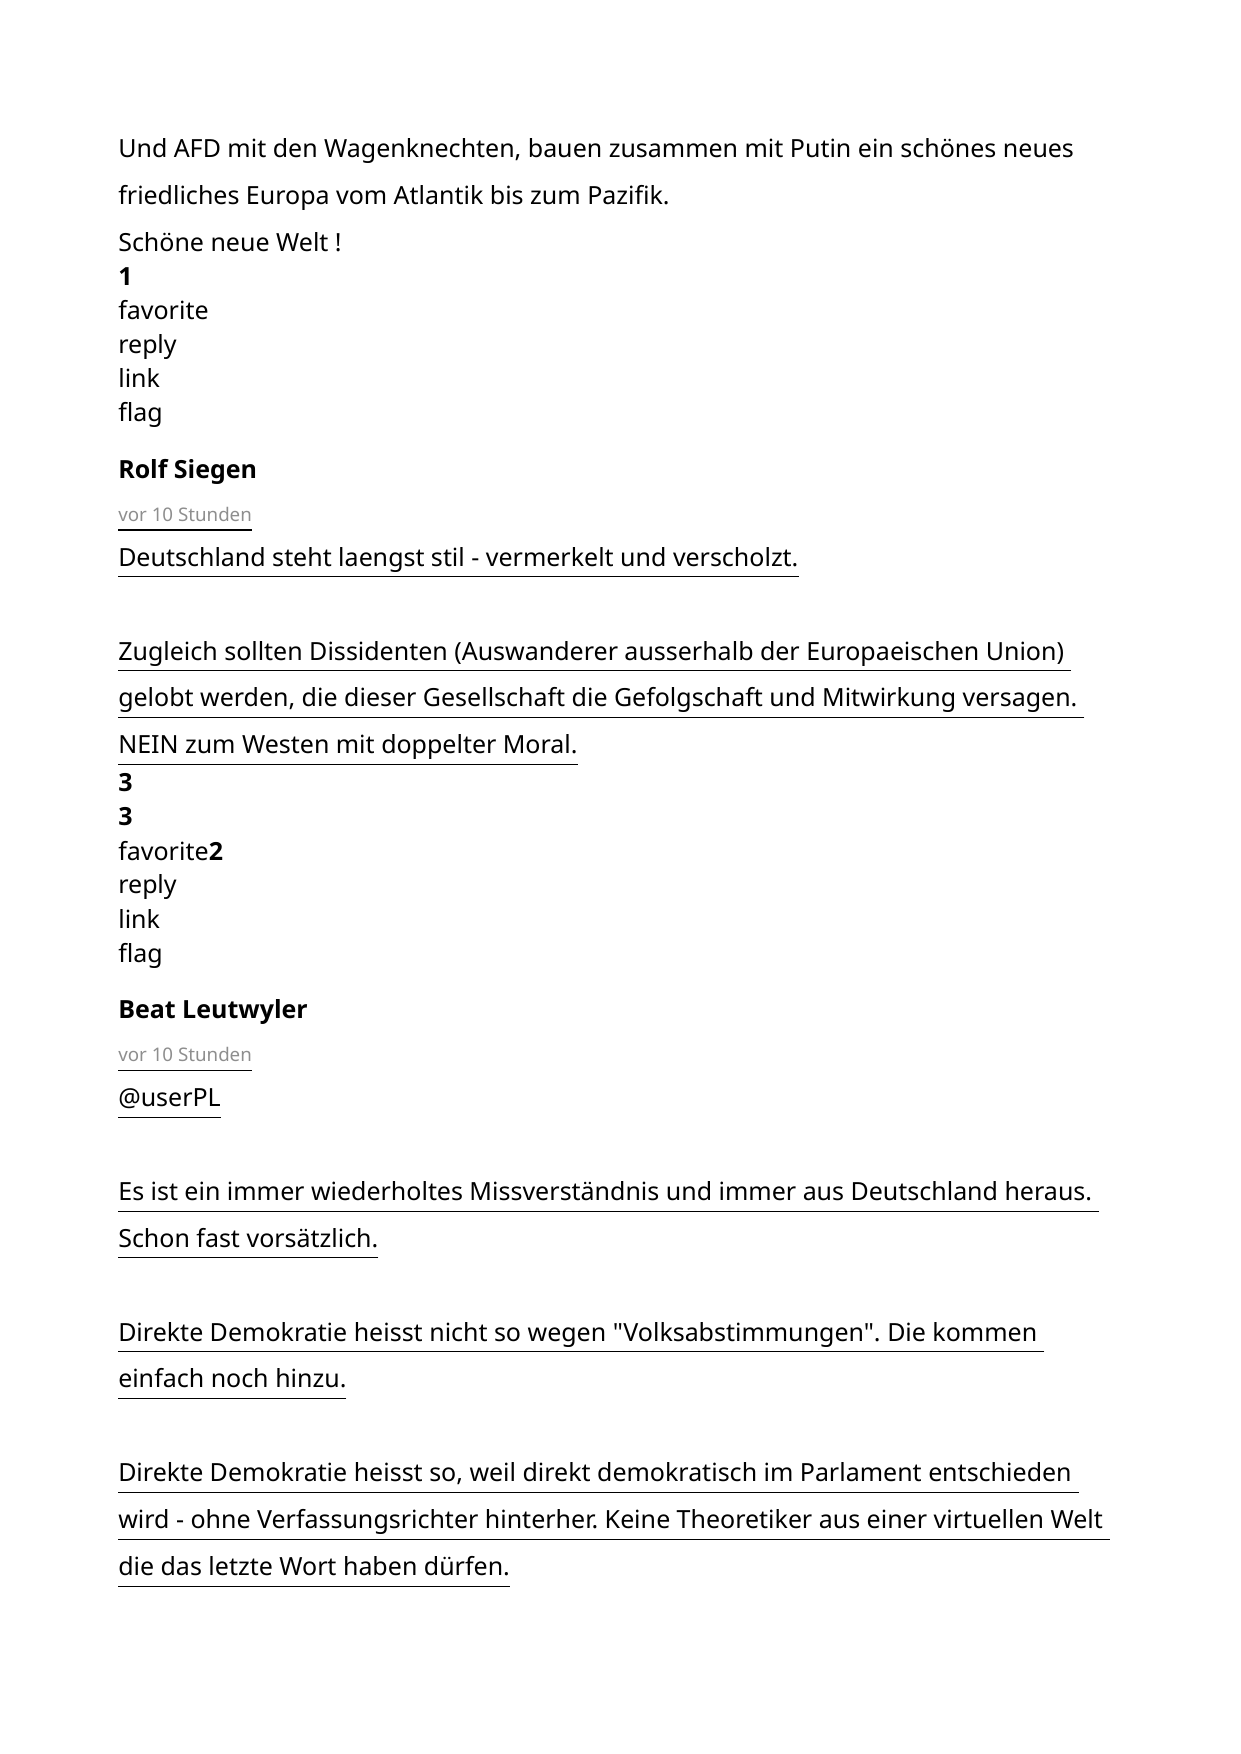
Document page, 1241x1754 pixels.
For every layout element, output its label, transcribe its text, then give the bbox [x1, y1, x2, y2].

text 3 [118, 799, 1122, 833]
text 3 [118, 765, 1122, 799]
text favorite [118, 293, 1122, 327]
text flag [118, 395, 1122, 429]
text link [118, 361, 1122, 395]
text Rolf Siegen [118, 445, 1114, 485]
text reply [118, 327, 1122, 361]
text link [118, 901, 1122, 935]
text 1 [118, 259, 1122, 293]
text Deutschland steht laengst stil - vermerkelt und verscholzt. Zugleich sollten Dissidenten (Auswanderer ausserhalb der Europaeischen Union) gelobt werden, die dieser Gesellschaft die Gefolgschaft und Mitwirkung versagen. NEIN zum Westen mit doppelter Moral. [118, 531, 1122, 765]
text vor 10 Stunden [118, 501, 1122, 531]
text flag [118, 935, 1122, 969]
text vor 10 Stunden [118, 1041, 1122, 1071]
text Und AFD mit den Wagenknechten, bauen zusammen mit Putin ein schönes neues friedliches Europa vom Atlantik bis zum Pazifik. Schöne neue Welt ! [118, 118, 1122, 259]
text reply [118, 867, 1122, 901]
text @userPL Es ist ein immer wiederholtes Missverständnis und immer aus Deutschland heraus. Schon fast vorsätzlich. Direkte Demokratie heisst nicht so wegen "Volksabstimmungen". Die kommen einfach noch hinzu. Direkte Demokratie heisst so, weil direkt demokratisch im Parlament entschieden wird - ohne Verfassungsrichter hinterher. Keine Theoretiker aus einer virtuellen Welt die das letzte Wort haben dürfen. [118, 1071, 1122, 1633]
text Beat Leutwyler [118, 985, 1114, 1026]
text favorite2 [118, 833, 1122, 867]
